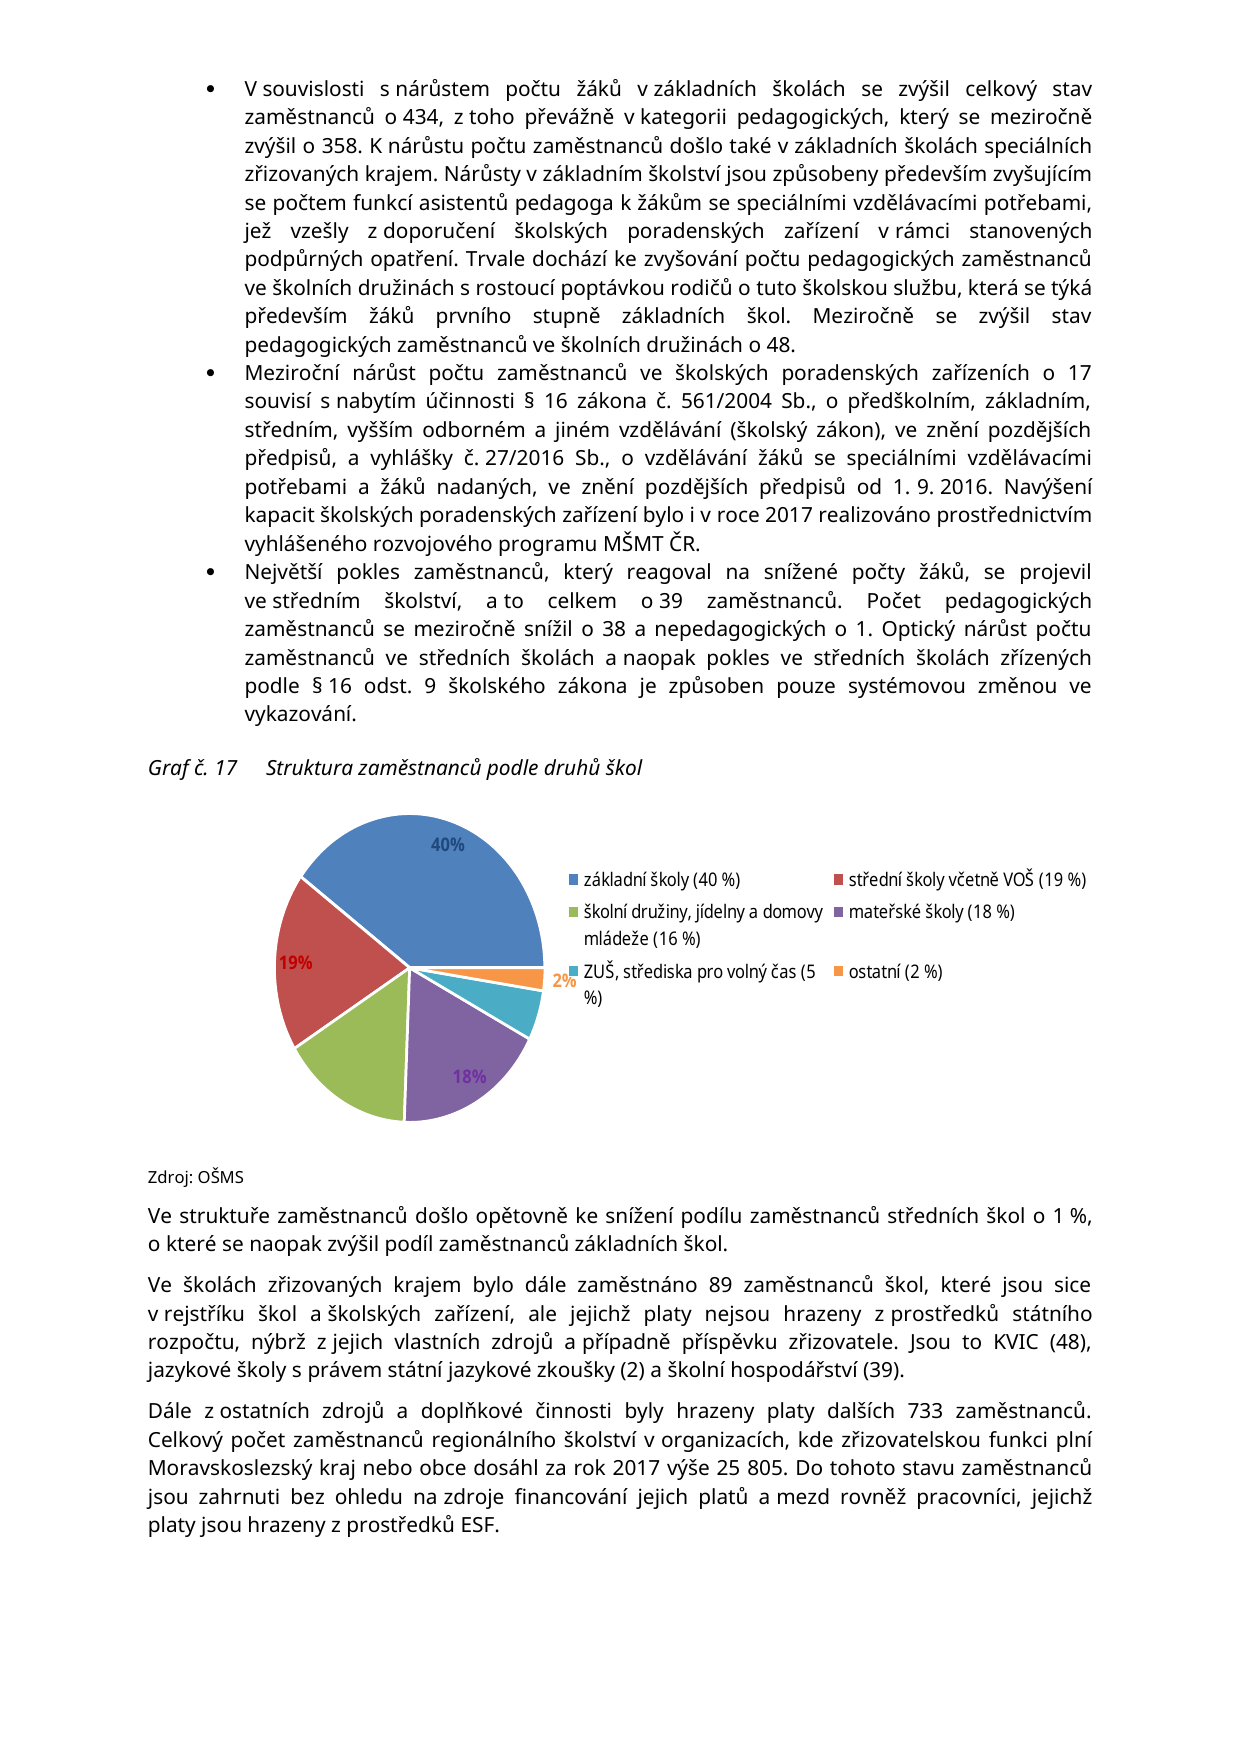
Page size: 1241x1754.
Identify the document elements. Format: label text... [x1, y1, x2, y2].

list V souvislosti s nárůstem počtu žáků v základních školách se zvýšil celkový stav zaměstnanců o 434, z toho převážně v kategorii pedagogických, který se meziročně zvýšil o 358. K nárůstu počtu zaměstnanců došlo také v základních školách speciálních zřizovaných krajem. Nárůsty v základním školství jsou způsobeny především zvyšujícím se počtem funkcí asistentů pedagoga k žákům se speciálními vzdělávacími potřebami, jež vzešly z doporučení školských poradenských zařízení v rámci stanovených podpůrných opatření. Trvale dochází ke zvyšování počtu pedagogických zaměstnanců ve školních družinách s rostoucí poptávkou rodičů o tuto školskou službu, která se týká především žáků prvního stupně základních škol. Meziročně se zvýšil stav pedagogických zaměstnanců ve školních družinách o 48. [207, 74, 1092, 358]
text Ve školách zřizovaných krajem bylo dále zaměstnáno 89 zaměstnanců škol, které jsou sice v rejstříku škol a školských zařízení, ale jejichž platy nejsou hrazeny z prostředků státního rozpočtu, nýbrž z jejich vlastních zdrojů a případně příspěvku zřizovatele. Jsou to KVIC (48), jazykové školy s právem státní jazykové zkoušky (2) a školní hospodářství (39). [148, 1270, 1092, 1384]
list Největší pokles zaměstnanců, který reagoval na snížené počty žáků, se projevil ve středním školství, a to celkem o 39 zaměstnanců. Počet pedagogických zaměstnanců se meziročně snížil o 38 a nepedagogických o 1. Optický nárůst počtu zaměstnanců ve středních školách a naopak pokles ve středních školách zřízených podle § 16 odst. 9 školského zákona je způsoben pouze systémovou změnou ve vykazování. [207, 557, 1092, 728]
text Dále z ostatních zdrojů a doplňkové činnosti byly hrazeny platy dalších 733 zaměstnanců. Celkový počet zaměstnanců regionálního školství v organizacích, kde zřizovatelskou funkci plní Moravskoslezský kraj nebo obce dosáhl za rok 2017 výše 25 805. Do tohoto stavu zaměstnanců jsou zahrnuti bez ohledu na zdroje financování jejich platů a mezd rovněž pracovníci, jejichž platy jsou hrazeny z prostředků ESF. [148, 1397, 1092, 1539]
list Struktura zaměstnanců podle druhů škol [148, 753, 1092, 781]
text Ve struktuře zaměstnanců došlo opětovně ke snížení podílu zaměstnanců středních škol o 1 %, o které se naopak zvýšil podíl zaměstnanců základních škol. [148, 1201, 1092, 1258]
list Meziroční nárůst počtu zaměstnanců ve školských poradenských zařízeních o 17 souvisí s nabytím účinnosti § 16 zákona č. 561/2004 Sb., o předškolním, základním, středním, vyšším odborném a jiném vzdělávání (školský zákon), ve znění pozdějších předpisů, a vyhlášky č. 27/2016 Sb., o vzdělávání žáků se speciálními vzdělávacími potřebami a žáků nadaných, ve znění pozdějších předpisů od 1. 9. 2016. Navýšení kapacit školských poradenských zařízení bylo i v roce 2017 realizováno prostřednictvím vyhlášeného rozvojového programu MŠMT ČR. [207, 358, 1092, 557]
text Zdroj: OŠMS [148, 1166, 1092, 1188]
